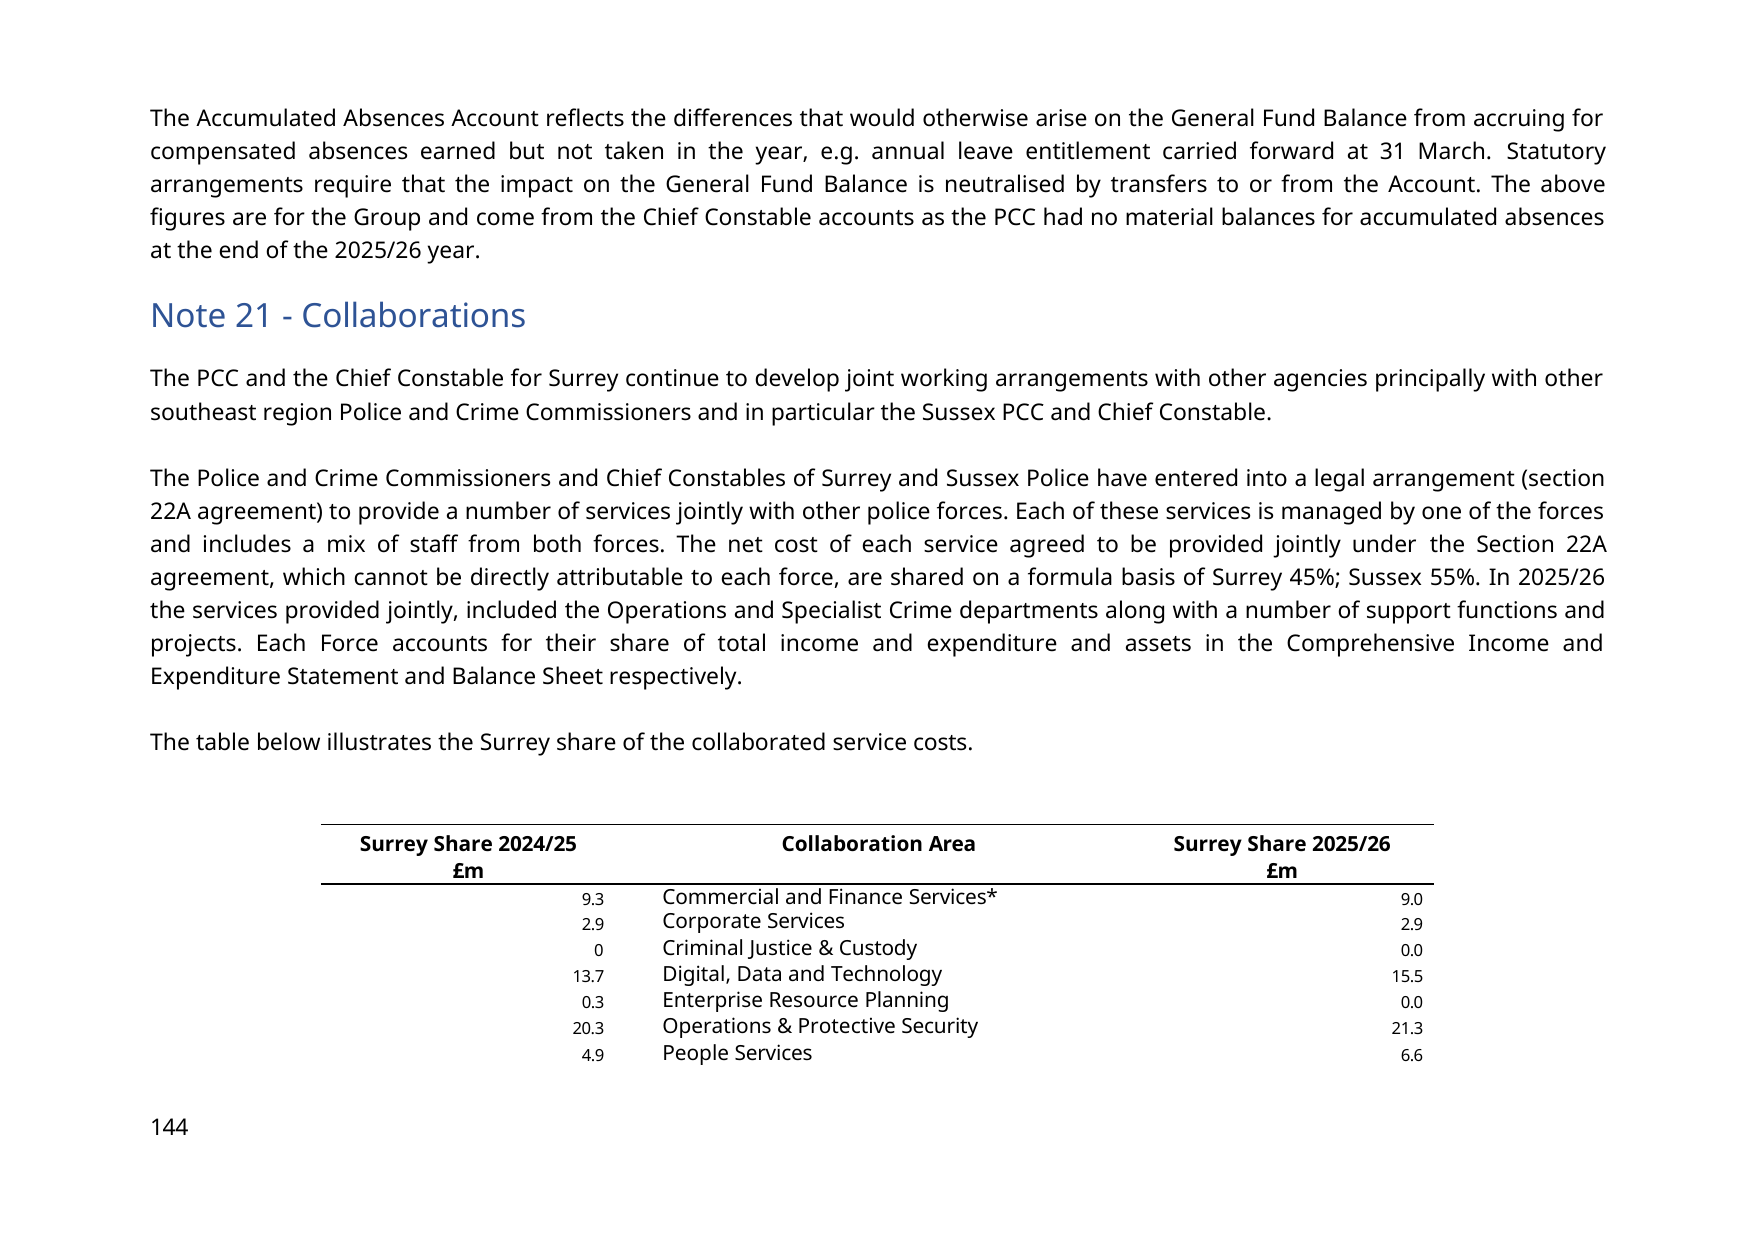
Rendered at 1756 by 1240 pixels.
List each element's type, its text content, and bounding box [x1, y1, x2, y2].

table_cell Corporate Services [633, 909, 1089, 936]
table_cell Commercial and Finance Services* [633, 885, 1089, 909]
table_cell 9.3 [321, 885, 633, 909]
table_cell 15.5 [1089, 962, 1434, 988]
table_cell Criminal Justice & Custody [633, 936, 1089, 962]
table_cell 13.7 [321, 962, 633, 988]
text The Accumulated Absences Account reflects the differences that would otherwise arise on the General Fund Balance from accruing for compensated absences earned but not taken in the year, e.g. annual leave entitlement carried forward at 31 March. Statutory arrangements require that the impact on the General Fund Balance is neutralised by transfers to or from the Account. The above figures are for the Group and come from the Chief Constable accounts as the PCC had no material balances for accumulated absences at the end of the 2025/26 year. [150, 102, 1606, 266]
table_cell 9.0 [1089, 885, 1434, 909]
table_cell 0 [321, 936, 633, 962]
table_cell 2.9 [321, 909, 633, 936]
text The PCC and the Chief Constable for Surrey continue to develop joint working arrangements with other agencies principally with other southeast region Police and Crime Commissioners and in particular the Sussex PCC and Chief Constable. [150, 362, 1605, 427]
text The Police and Crime Commissioners and Chief Constables of Surrey and Sussex Police have entered into a legal arrangement (section 22A agreement) to provide a number of services jointly with other police forces. Each of these services is managed by one of the forces and includes a mix of staff from both forces. The net cost of each service agreed to be provided jointly under the Section 22A agreement, which cannot be directly attributable to each force, are shared on a formula basis of Surrey 45%; Sussex 55%. In 2025/26 the services provided jointly, included the Operations and Specialist Crime departments along with a number of support functions and projects. Each Force accounts for their share of total income and expenditure and assets in the Comprehensive Income and Expenditure Statement and Balance Sheet respectively. [150, 461, 1607, 691]
table_cell 21.3 [1089, 1014, 1434, 1040]
table_cell 20.3 [321, 1014, 633, 1040]
table_cell 0.0 [1089, 988, 1434, 1014]
table_cell 4.9 [321, 1040, 633, 1067]
table_cell 0.3 [321, 988, 633, 1014]
table_cell Enterprise Resource Planning [633, 988, 1089, 1014]
table_cell 0.0 [1089, 936, 1434, 962]
table_cell 2.9 [1089, 909, 1434, 936]
table_header Collaboration Area [633, 825, 1089, 883]
table_header Surrey Share 2025/26 £m [1089, 825, 1434, 883]
table_cell 6.6 [1089, 1040, 1434, 1067]
text The table below illustrates the Surrey share of the collaborated service costs. [150, 726, 1726, 757]
table_cell Operations & Protective Security [633, 1014, 1089, 1040]
table_cell People Services [633, 1040, 1089, 1067]
table_header Surrey Share 2024/25 £m [321, 825, 633, 883]
subtitle Note 21 - Collaborations [150, 292, 1726, 337]
table_cell Digital, Data and Technology [633, 962, 1089, 988]
